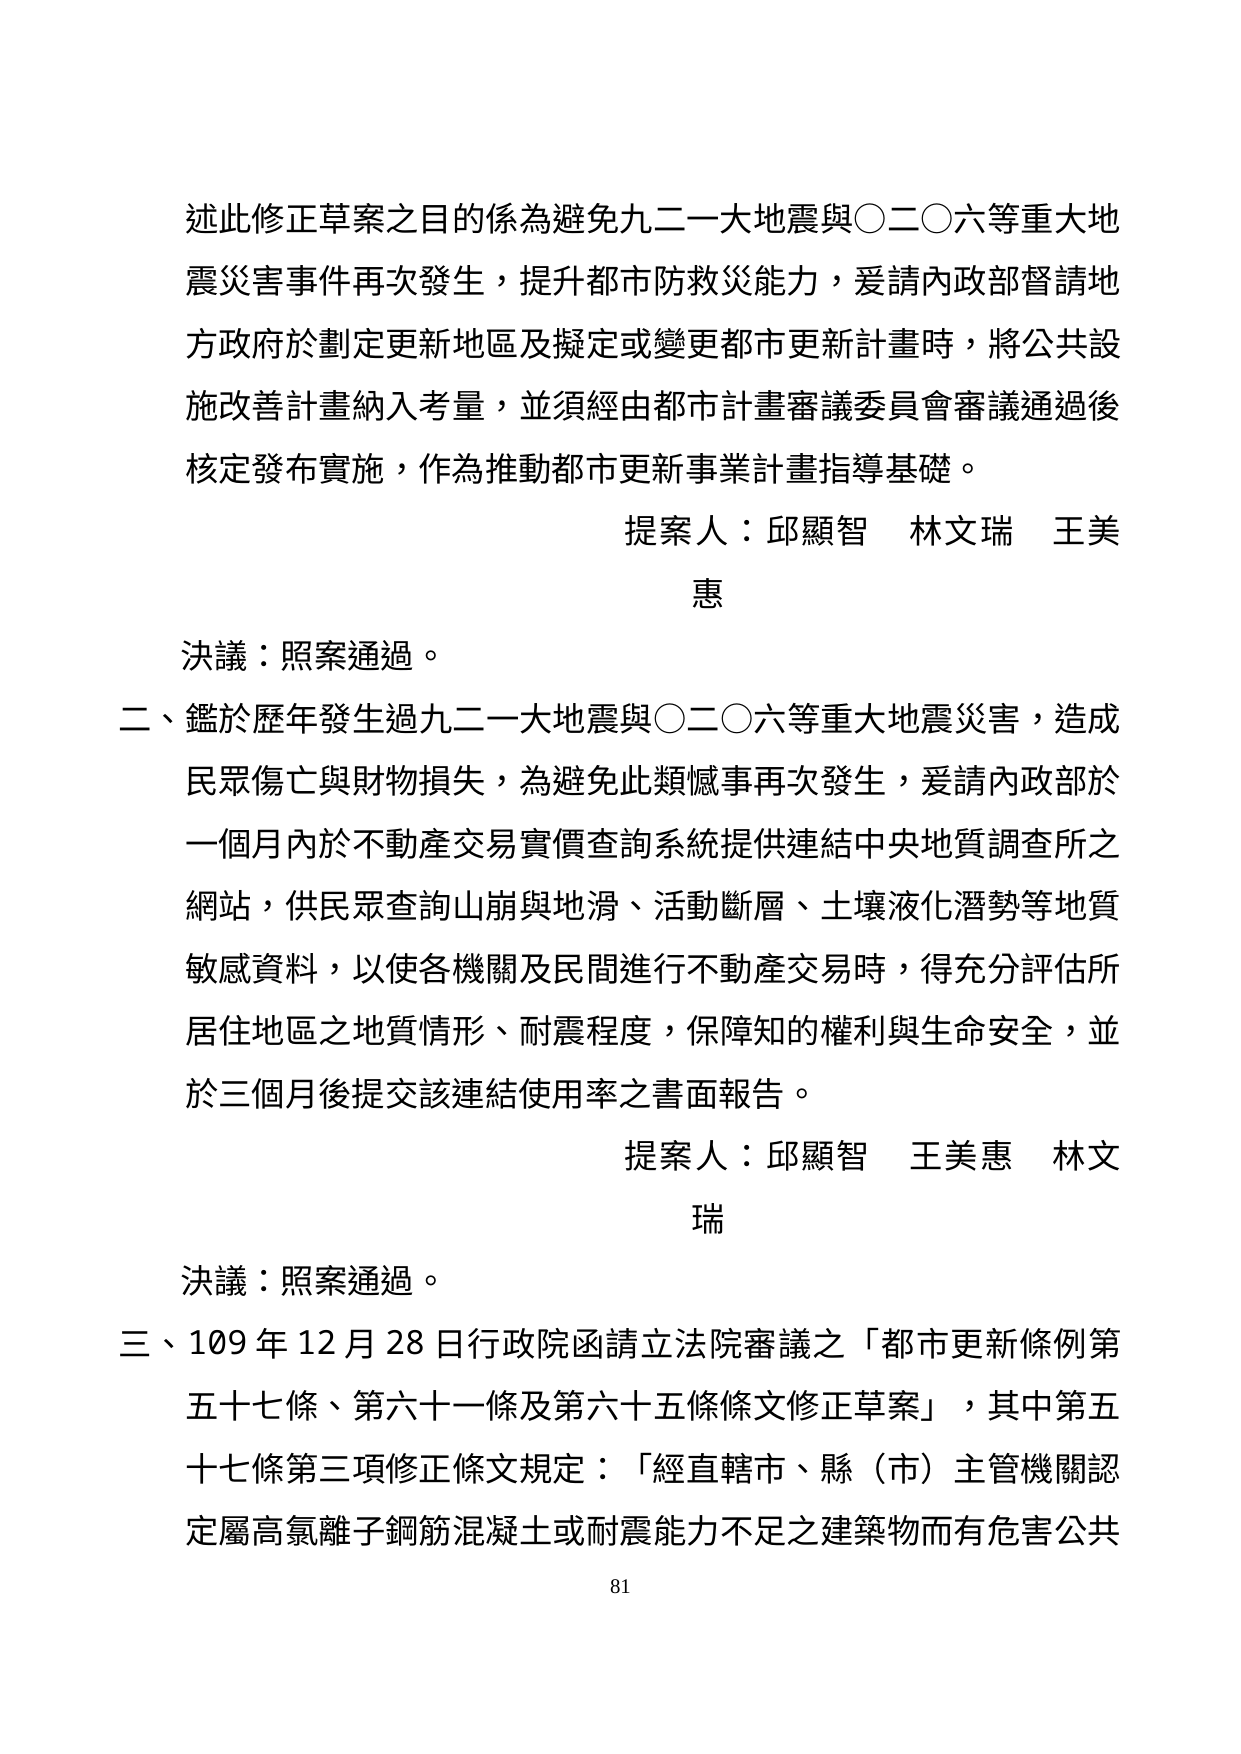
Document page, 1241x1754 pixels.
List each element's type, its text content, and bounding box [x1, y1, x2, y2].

text 決議：照案通過。 [181, 612, 1122, 675]
text 決議：照案通過。 [181, 1237, 1122, 1300]
text 二、鑑於歷年發生過九二一大地震與○二○六等重大地震災害，造成民眾傷亡與財物損失，為避免此類憾事再次發生，爰請內政部於一個月內於不動產交易實價查詢系統提供連結中央地質調查所之網站，供民眾查詢山崩與地滑、活動斷層、土壤液化潛勢等地質敏感資料，以使各機關及民間進行不動產交易時，得充分評估所居住地區之地質情形、耐震程度，保障知的權利與生命安全，並於三個月後提交該連結使用率之書面報告。 [118, 675, 1122, 1112]
text 三、109年12月28日行政院函請立法院審議之「都市更新條例第五十七條、第六十一條及第六十五條條文修正草案」，其中第五十七條第三項修正條文規定：「經直轄市、縣（市）主管機關認定屬高氯離子鋼筋混凝土或耐震能力不足之建築物而有危害公共 [118, 1300, 1122, 1550]
text 提案人：邱顯智 林文瑞 王美惠 [624, 487, 1122, 612]
text 述此修正草案之目的係為避免九二一大地震與○二○六等重大地震災害事件再次發生，提升都市防救災能力，爰請內政部督請地方政府於劃定更新地區及擬定或變更都市更新計畫時，將公共設施改善計畫納入考量，並須經由都市計畫審議委員會審議通過後核定發布實施，作為推動都市更新事業計畫指導基礎。 [118, 175, 1122, 487]
text 提案人：邱顯智 王美惠 林文瑞 [624, 1112, 1122, 1237]
